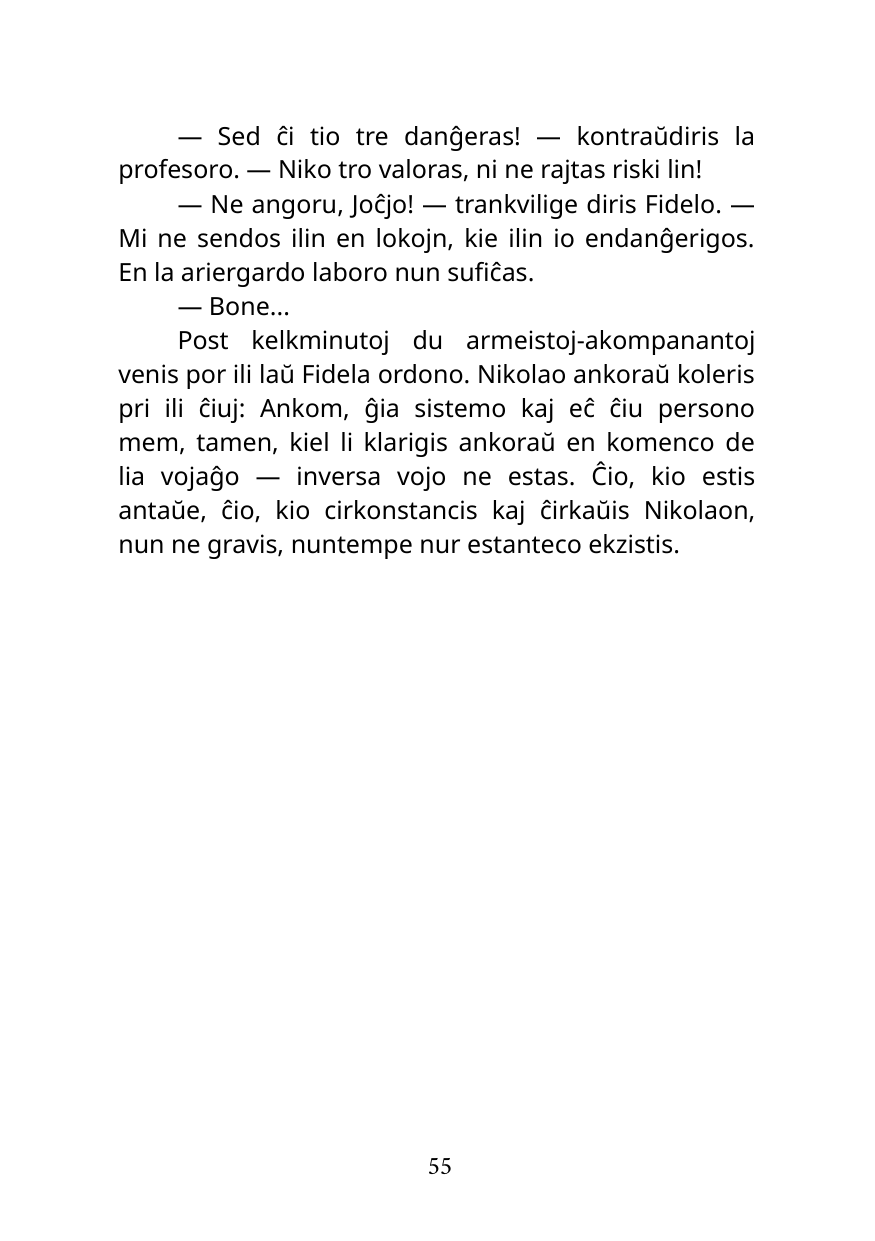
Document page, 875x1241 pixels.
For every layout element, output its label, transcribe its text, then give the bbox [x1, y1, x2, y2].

text — Bone... [118, 288, 756, 322]
text Post kelkminutoj du armeistoj-akompanantoj venis por ili laŭ Fidela ordono. Nikolao ankoraŭ koleris pri ili ĉiuj: Ankom, ĝia sistemo kaj eĉ ĉiu persono mem, tamen, kiel li klarigis ankoraŭ en komenco de lia vojaĝo — inversa vojo ne estas. Ĉio, kio estis antaŭe, ĉio, kio cirkonstancis kaj ĉirkaŭis Nikolaon, nun ne gravis, nuntempe nur estanteco ekzistis. [118, 322, 756, 561]
text — Ne angoru, Joĉjo! — trankvilige diris Fidelo. — Mi ne sendos ilin en lokojn, kie ilin io endanĝerigos. En la ariergardo laboro nun sufiĉas. [118, 186, 756, 288]
text — Sed ĉi tio tre danĝeras! — kontraŭdiris la profesoro. — Niko tro valoras, ni ne rajtas riski lin! [118, 118, 756, 186]
